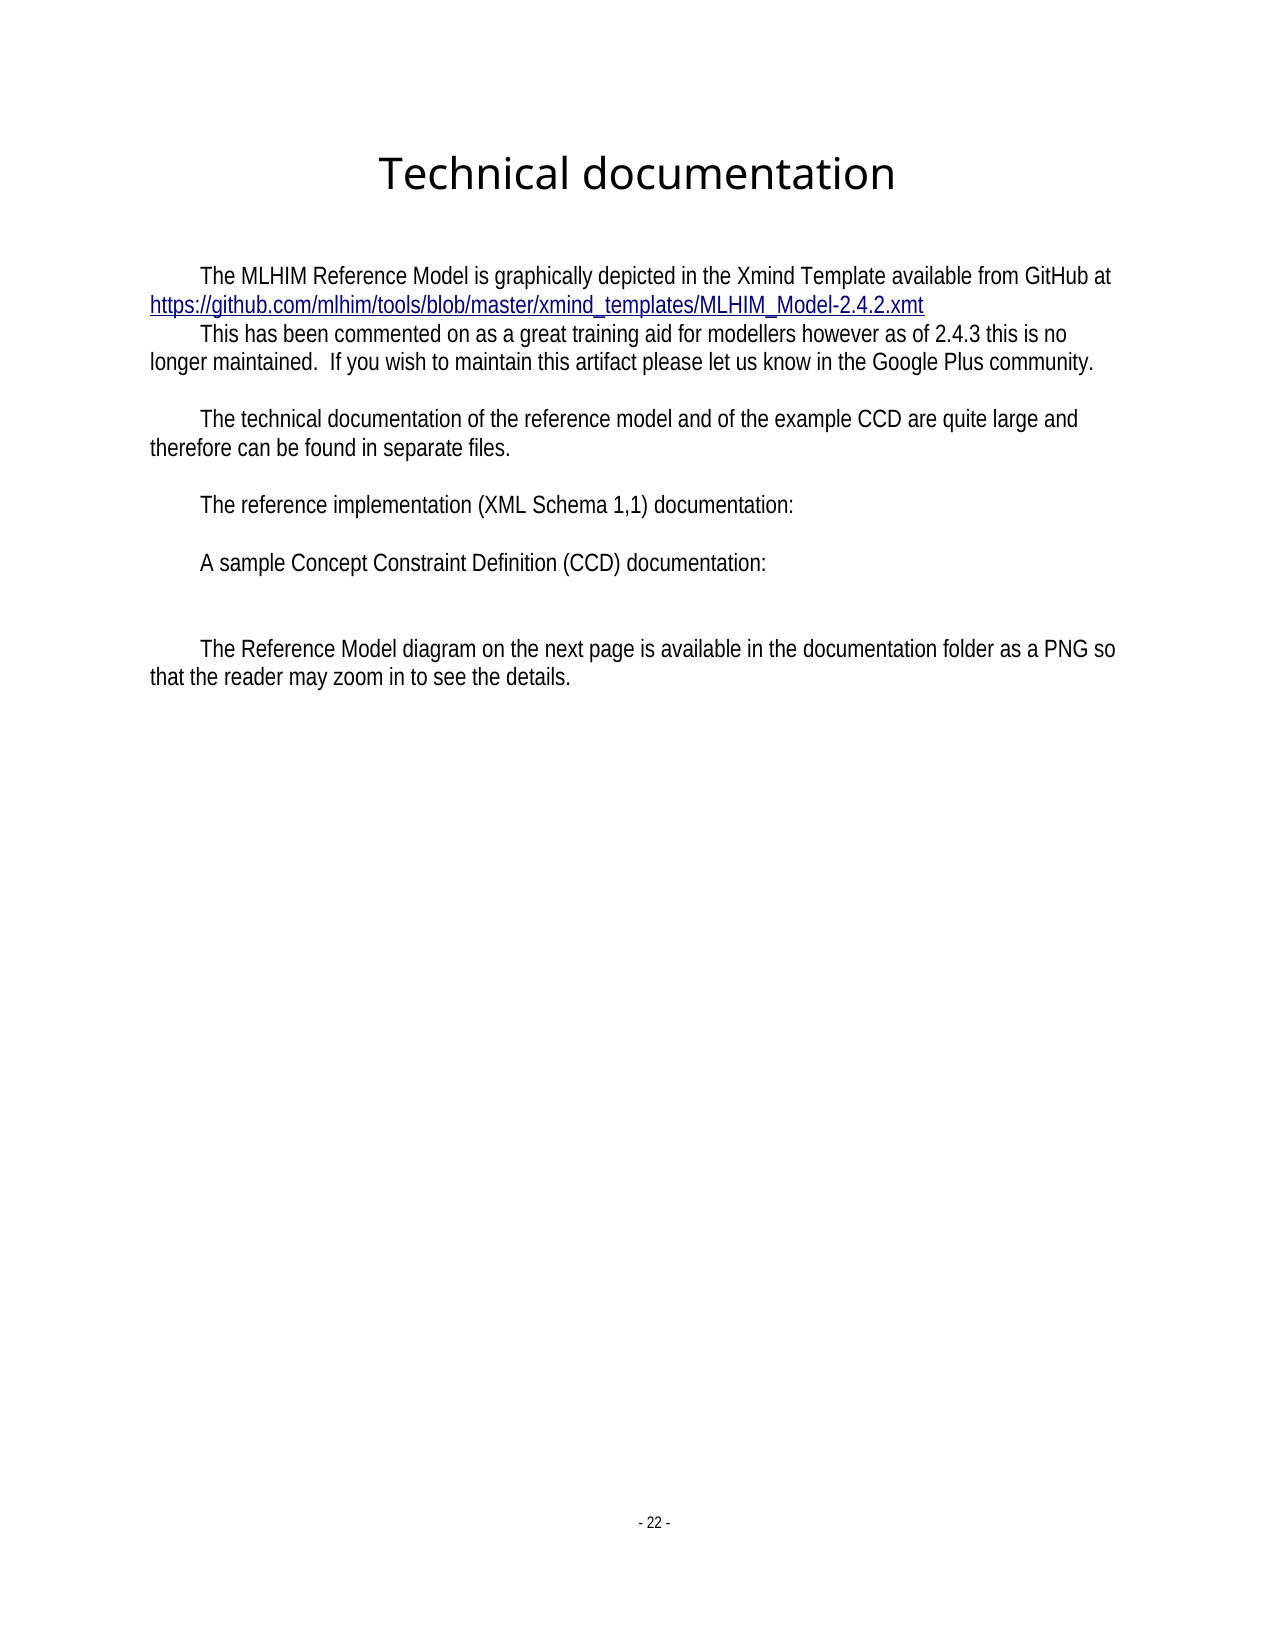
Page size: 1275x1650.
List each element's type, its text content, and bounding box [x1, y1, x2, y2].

text The Reference Model diagram on the next page is available in the documentation folder as a PNG so that the reader may zoom in to see the details. [150, 634, 1125, 691]
subtitle Technical documentation [150, 143, 1125, 202]
text The technical documentation of the reference model and of the example CCD are quite large and therefore can be found in separate files. [150, 404, 1125, 462]
text A sample Concept Constraint Definition (CCD) documentation: [150, 548, 1125, 576]
text This has been commented on as a great training aid for modellers however as of 2.4.3 this is no longer maintained. If you wish to maintain this artifact please let us know in the Google Plus community. [150, 318, 1125, 376]
text The reference implementation (XML Schema 1,1) documentation: [150, 490, 1125, 519]
text The MLHIM Reference Model is graphically depicted in the Xmind Template available from GitHub at https://github.com/mlhim/tools/blob/master/xmind_templates/MLHIM_Model-2.4.2.xmt [150, 261, 1125, 318]
